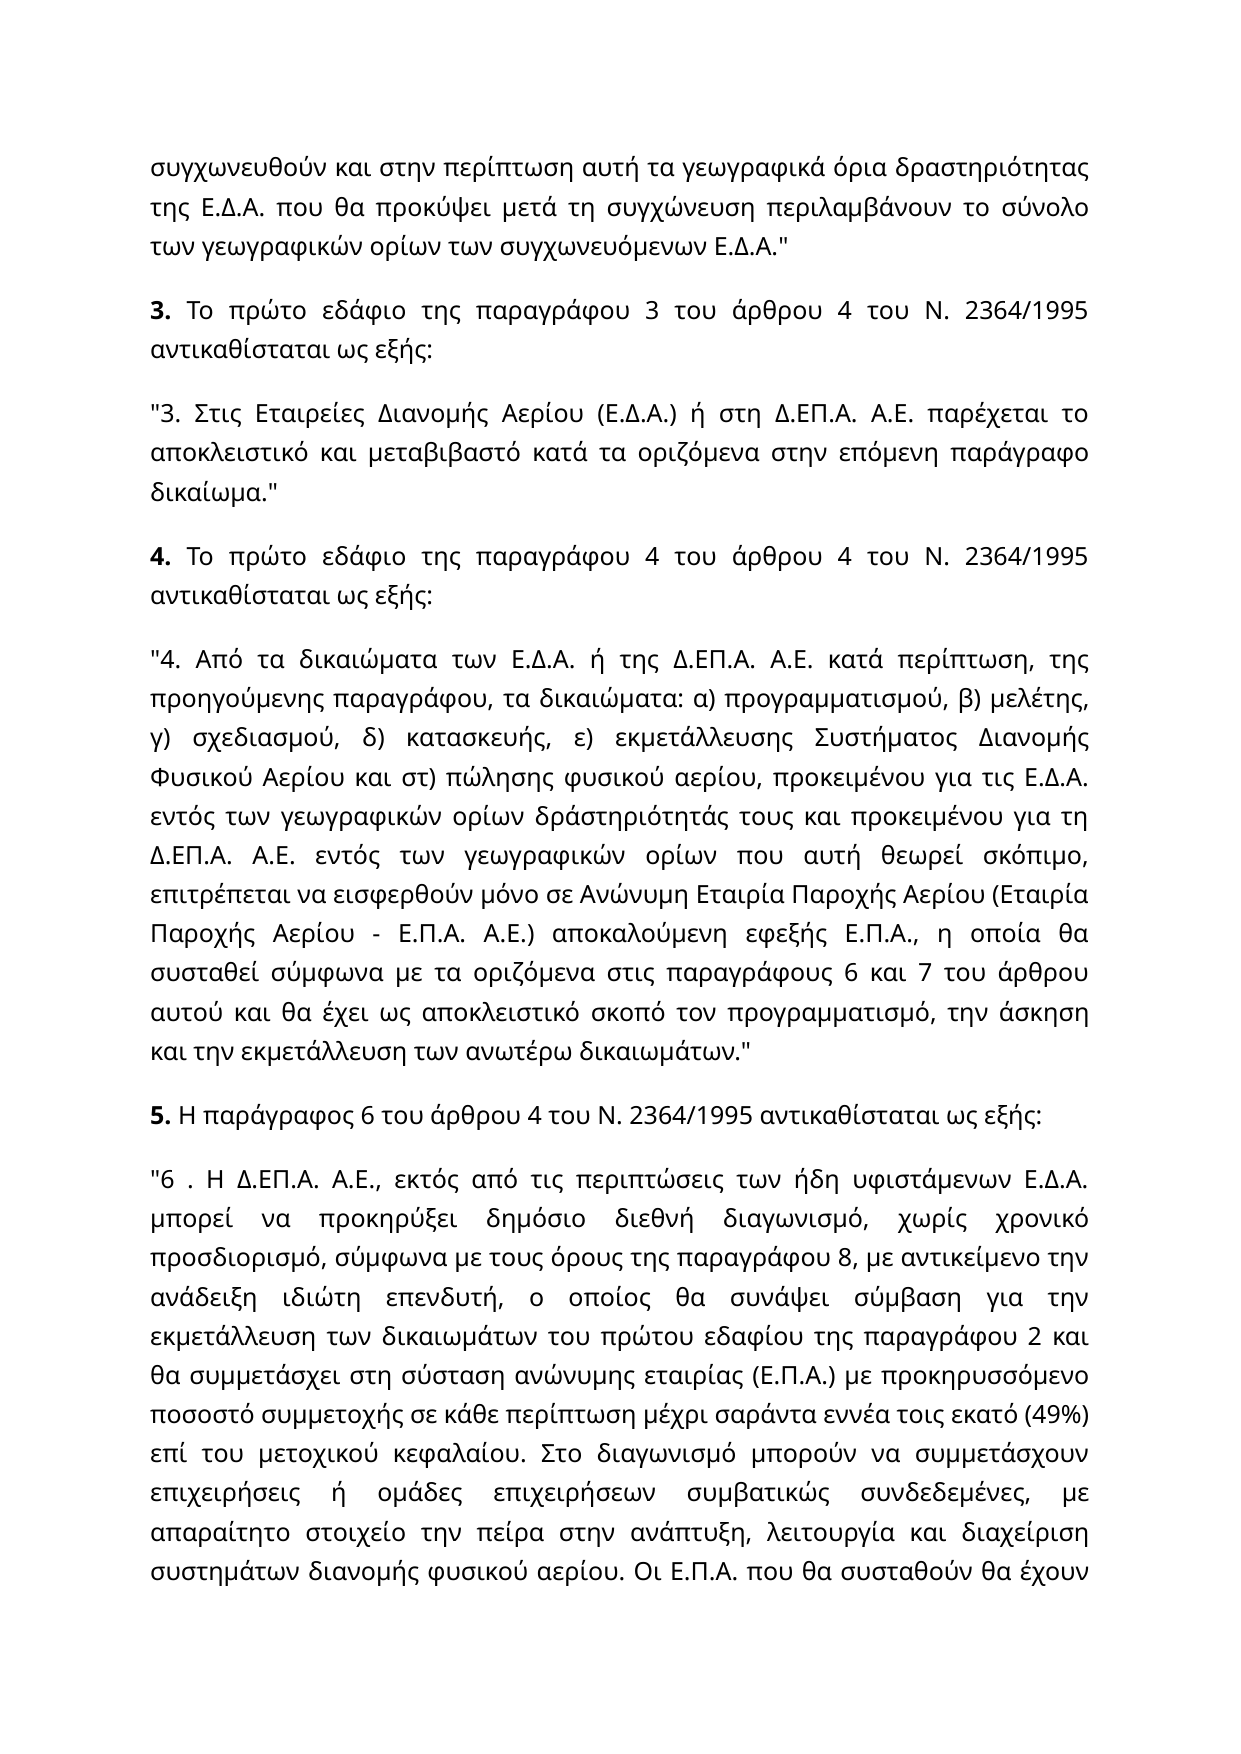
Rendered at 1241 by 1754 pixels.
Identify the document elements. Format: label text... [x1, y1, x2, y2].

text "4. Από τα δικαιώματα των Ε.Δ.Α. ή της Δ.ΕΠ.Α. Α.Ε. κατά περίπτωση, της προηγούμενης παραγράφου, τα δικαιώματα: α) προγραμματισμού, β) μελέτης, γ) σχεδιασμού, δ) κατασκευής, ε) εκμετάλλευσης Συστήματος Διανομής Φυσικού Αερίου και στ) πώλησης φυσικού αερίου, προκειμένου για τις Ε.Δ.Α. εντός των γεωγραφικών ορίων δράστηριότητάς τους και προκειμένου για τη Δ.ΕΠ.Α. Α.Ε. εντός των γεωγραφικών ορίων που αυτή θεωρεί σκόπιμο, επιτρέπεται να εισφερθούν μόνο σε Ανώνυμη Εταιρία Παροχής Αερίου (Εταιρία Παροχής Αερίου - Ε.Π.Α. Α.Ε.) αποκαλούμενη εφεξής Ε.Π.Α., η οποία θα συσταθεί σύμφωνα με τα οριζόμενα στις παραγράφους 6 και 7 του άρθρου αυτού και θα έχει ως αποκλειστικό σκοπό τον προγραμματισμό, την άσκηση και την εκμετάλλευση των ανωτέρω δικαιωμάτων." [150, 642, 1090, 1067]
text "6 . Η Δ.ΕΠ.Α. Α.Ε., εκτός από τις περιπτώσεις των ήδη υφιστάμενων Ε.Δ.Α. μπορεί να προκηρύξει δημόσιο διεθνή διαγωνισμό, χωρίς χρονικό προσδιορισμό, σύμφωνα με τους όρους της παραγράφου 8, με αντικείμενο την ανάδειξη ιδιώτη επενδυτή, ο οποίος θα συνάψει σύμβαση για την εκμετάλλευση των δικαιωμάτων του πρώτου εδαφίου της παραγράφου 2 και θα συμμετάσχει στη σύσταση ανώνυμης εταιρίας (Ε.Π.Α.) με προκηρυσσόμενο ποσοστό συμμετοχής σε κάθε περίπτωση μέχρι σαράντα εννέα τοις εκατό (49%) επί του μετοχικού κεφαλαίου. Στο διαγωνισμό μπορούν να συμμετάσχουν επιχειρήσεις ή ομάδες επιχειρήσεων συμβατικώς συνδεδεμένες, με απαραίτητο στοιχείο την πείρα στην ανάπτυξη, λειτουργία και διαχείριση συστημάτων διανομής φυσικού αερίου. Οι Ε.Π.Α. που θα συσταθούν θα έχουν [150, 1162, 1090, 1587]
text συγχωνευθούν και στην περίπτωση αυτή τα γεωγραφικά όρια δραστηριότητας της Ε.Δ.Α. που θα προκύψει μετά τη συγχώνευση περιλαμβάνουν το σύνολο των γεωγραφικών ορίων των συγχωνευόμενων Ε.Δ.Α." [150, 150, 1090, 262]
text 3. Το πρώτο εδάφιο της παραγράφου 3 του άρθρου 4 του Ν. 2364/1995 αντικαθίσταται ως εξής: [150, 292, 1090, 366]
text "3. Στις Εταιρείες Διανομής Αερίου (Ε.Δ.Α.) ή στη Δ.ΕΠ.Α. Α.Ε. παρέχεται το αποκλειστικό και μεταβιβαστό κατά τα οριζόμενα στην επόμενη παράγραφο δικαίωμα." [150, 396, 1090, 508]
text 5. Η παράγραφος 6 του άρθρου 4 του Ν. 2364/1995 αντικαθίσταται ως εξής: [150, 1097, 1090, 1132]
text 4. Το πρώτο εδάφιο της παραγράφου 4 του άρθρου 4 του Ν. 2364/1995 αντικαθίσταται ως εξής: [150, 538, 1090, 612]
